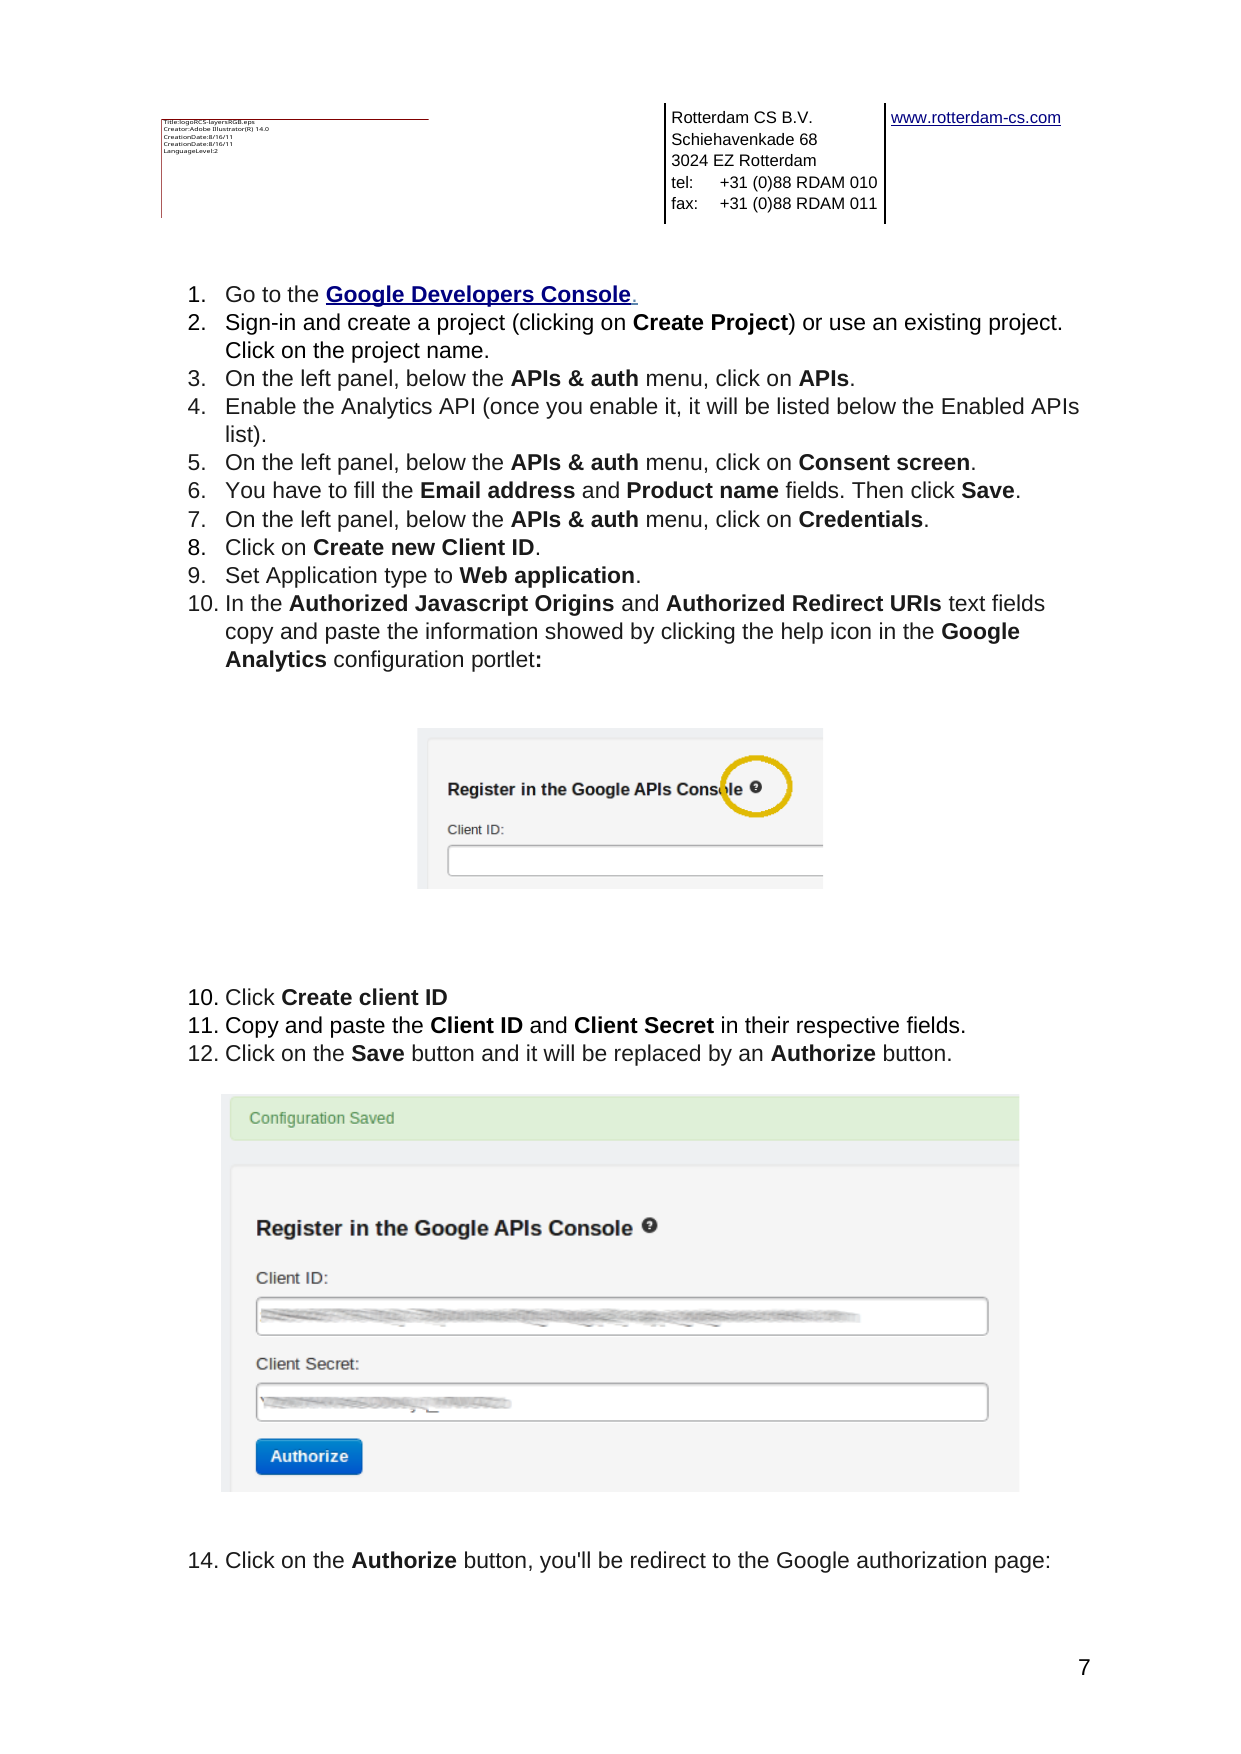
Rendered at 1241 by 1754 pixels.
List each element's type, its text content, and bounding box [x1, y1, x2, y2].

subtitle Click on Create new Client ID. [187, 532, 1091, 560]
subtitle Click on the Save button and it will be replaced by an Authorize button. [187, 1038, 1091, 1066]
picture [221, 1094, 1020, 1492]
subtitle On the left panel, below the APIs & auth menu, click on Consent screen. [187, 448, 1091, 476]
subtitle Go to the Google Developers Console. [187, 279, 1091, 307]
subtitle Click on the Authorize button, you'll be redirect to the Google authorization page: [187, 1545, 1091, 1573]
subtitle You have to fill the Email address and Product name fields. Then click Save. [187, 476, 1091, 504]
subtitle Click Create client ID [187, 982, 1091, 1010]
subtitle Copy and paste the Client ID and Client Secret in their respective fields. [187, 1010, 1091, 1038]
subtitle On the left panel, below the APIs & auth menu, click on Credentials. [187, 504, 1091, 532]
subtitle Set Application type to Web application. [187, 560, 1091, 588]
subtitle Enable the Analytics API (once you enable it, it will be listed below the Enabled APIs list). [187, 391, 1091, 448]
subtitle On the left panel, below the APIs & auth menu, click on APIs. [187, 363, 1091, 391]
subtitle In the Authorized Javascript Origins and Authorized Redirect URIs text fields copy and paste the information showed by clicking the help icon in the Google Analytics configuration portlet: [187, 588, 1091, 673]
subtitle Sign-in and create a project (clicking on Create Project) or use an existing project. Click on the project name. [187, 307, 1091, 363]
picture [417, 728, 824, 889]
